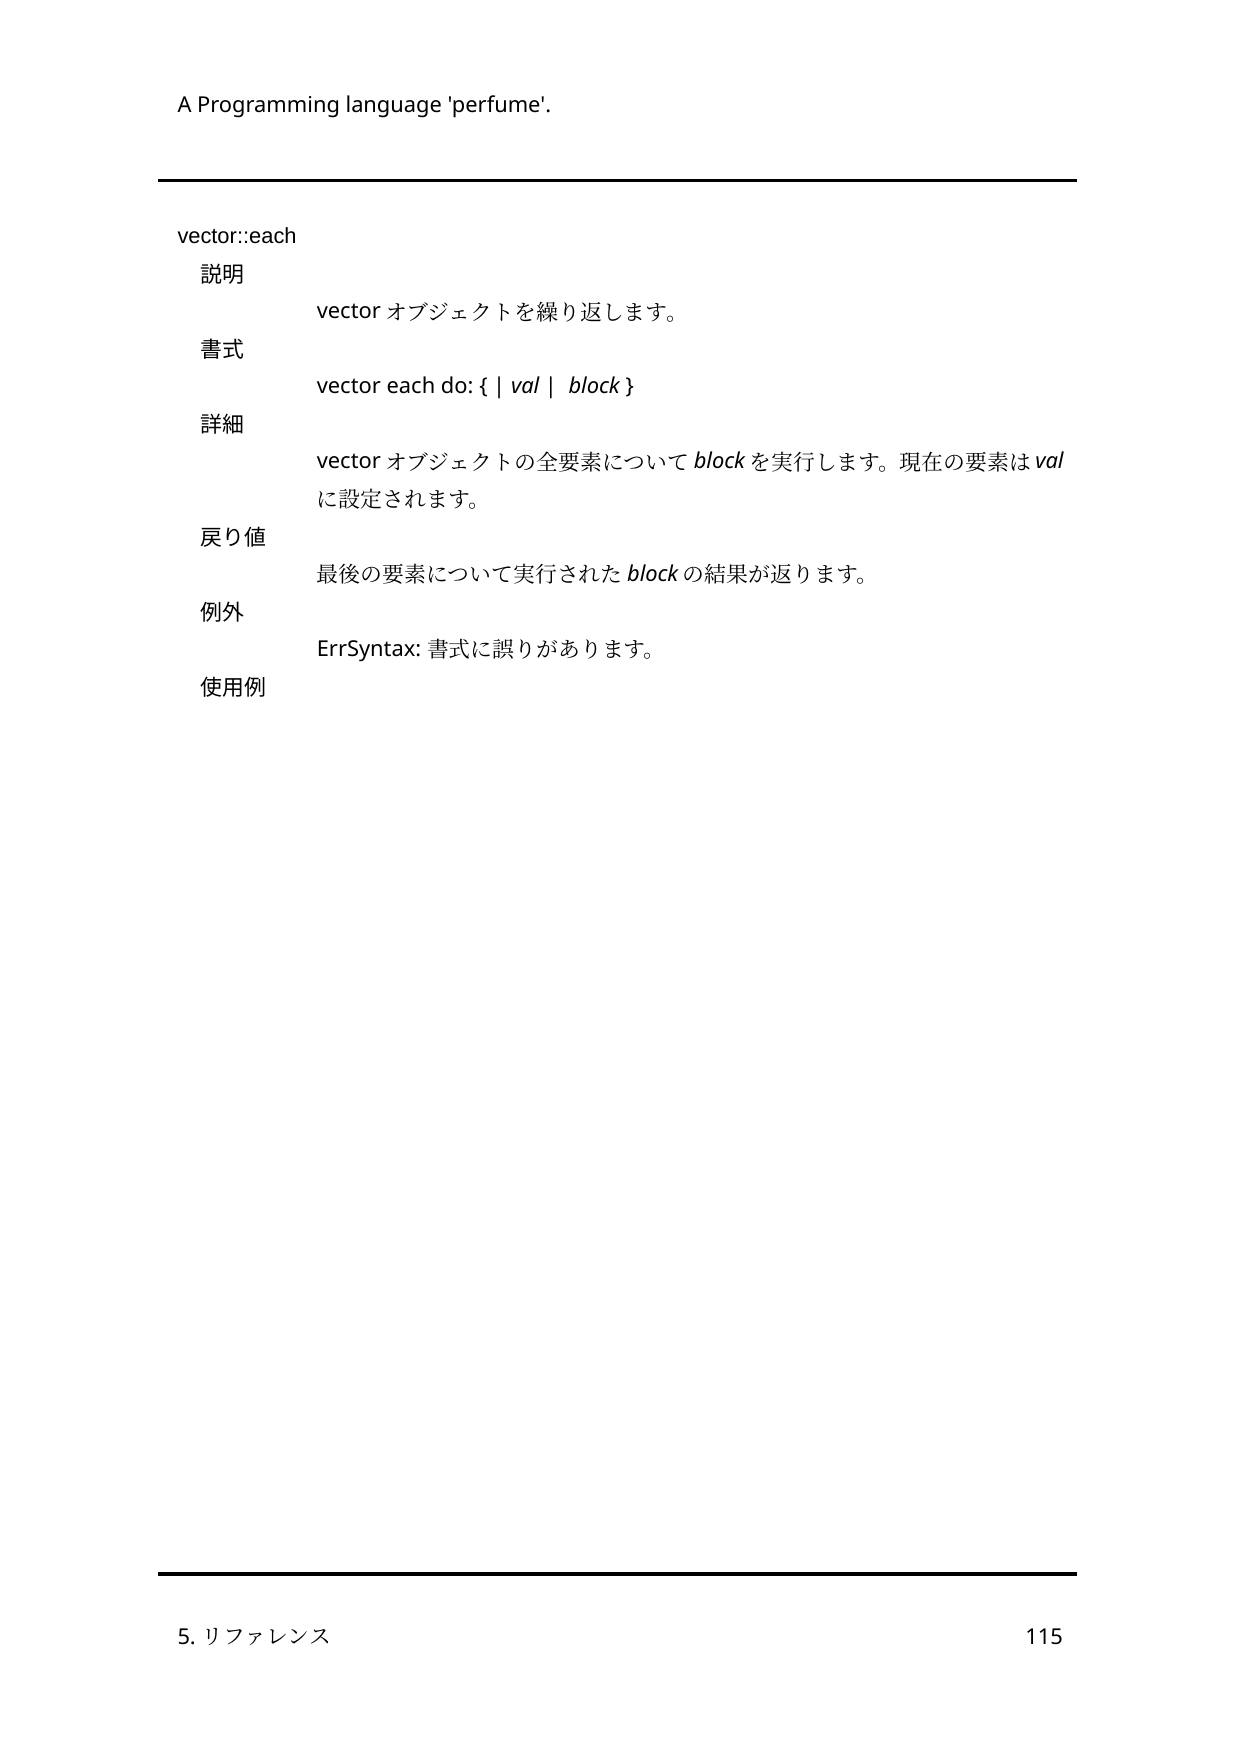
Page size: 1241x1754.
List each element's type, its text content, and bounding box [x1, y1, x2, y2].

table_cell 詳細 [200, 404, 317, 517]
table_header 説明 [200, 254, 317, 329]
table_cell 戻り値 [200, 517, 317, 592]
table_cell 例外 [200, 592, 317, 667]
table_cell vectorオブジェクトの全要素についてblockを実行します。現在の要素はvalに設定されます。 [317, 404, 1063, 517]
subtitle vector::each [177, 217, 1063, 254]
table_cell [317, 667, 1063, 742]
table_cell vector each do: { | val | block } [317, 329, 1063, 404]
table_cell 使用例 [200, 667, 317, 742]
table_cell 最後の要素について実行されたblockの結果が返ります。 [317, 517, 1063, 592]
table_cell 書式 [200, 329, 317, 404]
table_cell ErrSyntax: 書式に誤りがあります。 [317, 592, 1063, 667]
table_header vectorオブジェクトを繰り返します。 [317, 254, 1063, 329]
